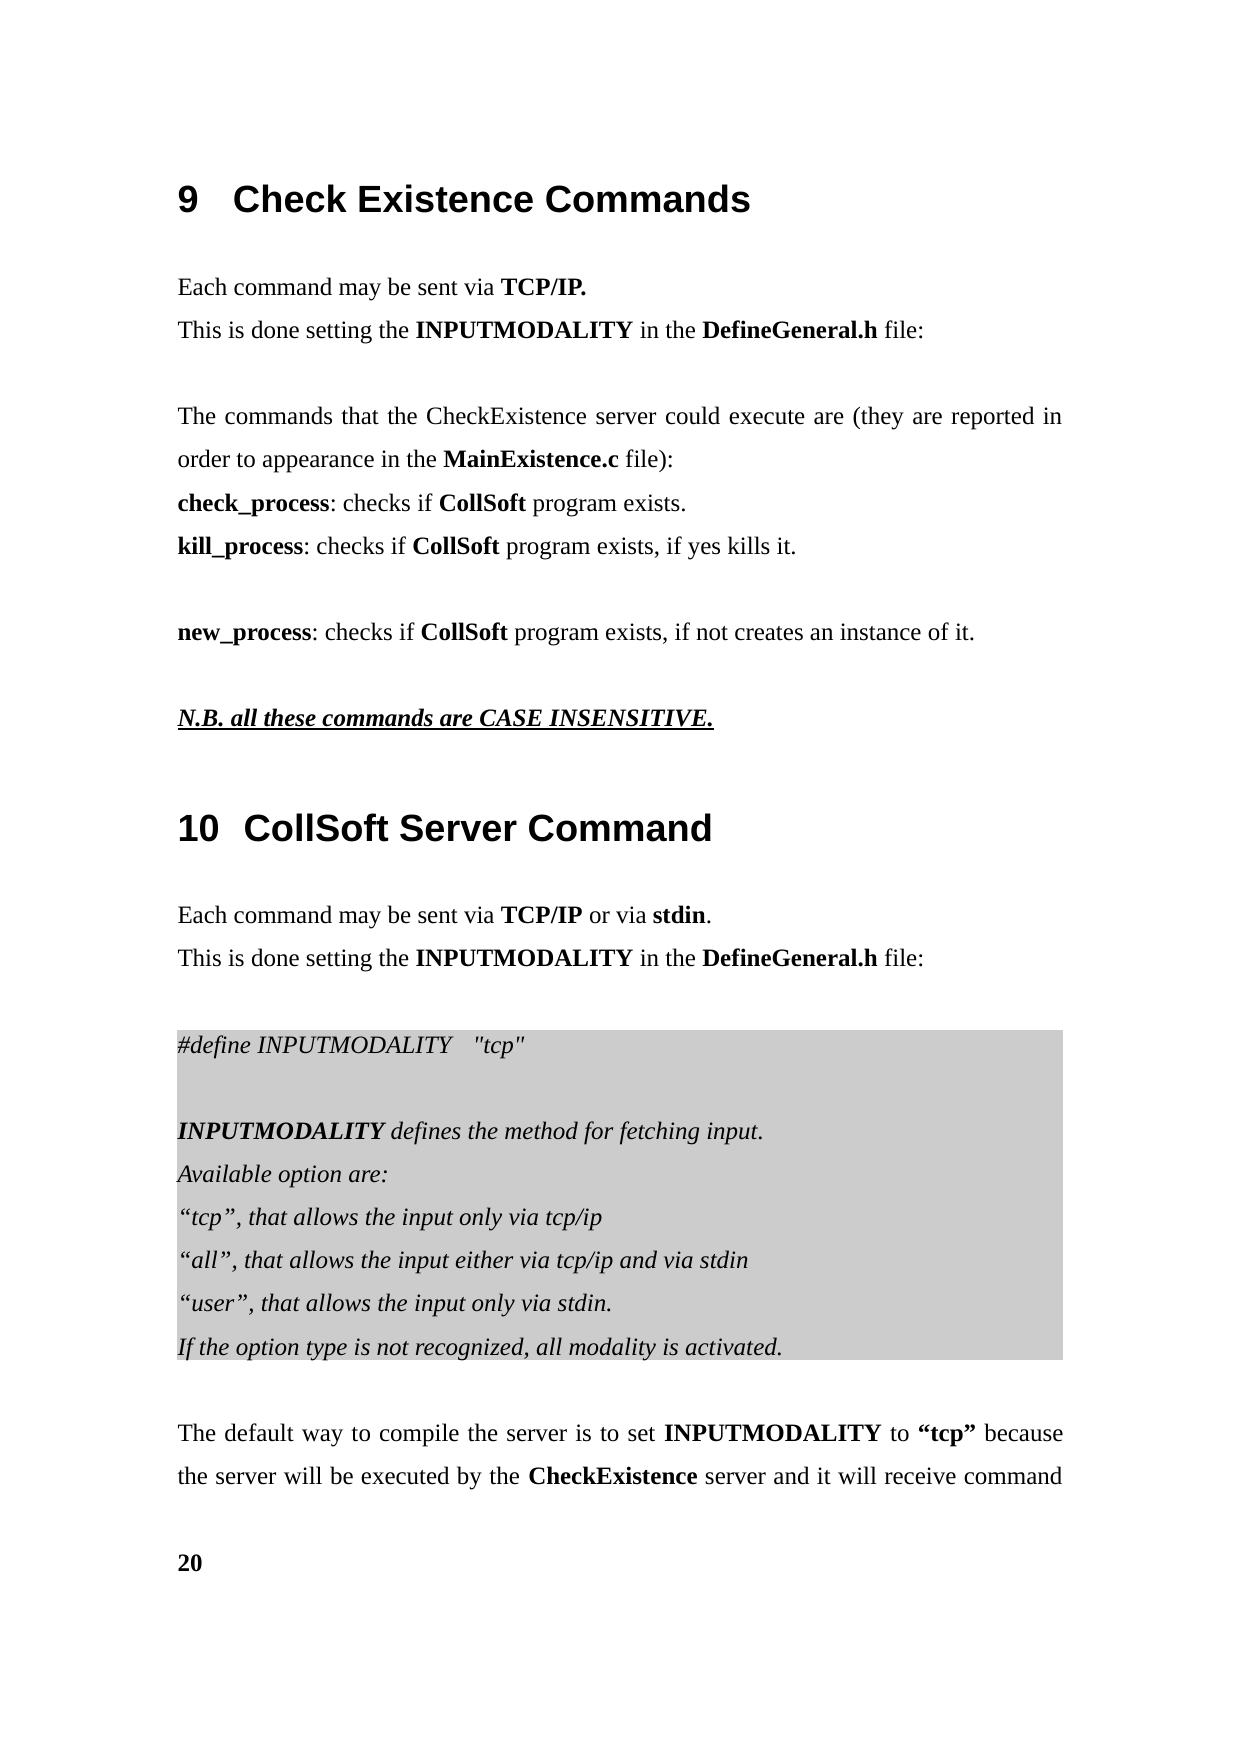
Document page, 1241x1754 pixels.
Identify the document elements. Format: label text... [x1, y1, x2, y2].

text Available option are: [177, 1159, 1063, 1188]
text “user”, that allows the input only via stdin. [177, 1288, 1063, 1317]
text Each command may be sent via TCP/IP or via stdin. [177, 900, 1063, 929]
text If the option type is not recognized, all modality is activated. [177, 1332, 1063, 1360]
text #define INPUTMODALITY "tcp" [177, 1030, 1063, 1058]
text check_process: checks if CollSoft program exists. [177, 488, 1063, 516]
text kill_process: checks if CollSoft program exists, if yes kills it. [177, 531, 1063, 559]
subtitle Check Existence Commands [177, 177, 1063, 221]
text This is done setting the INPUTMODALITY in the DefineGeneral.h file: [177, 943, 1063, 972]
text new_process: checks if CollSoft program exists, if not creates an instance of it. [177, 617, 1063, 646]
text Each command may be sent via TCP/IP. [177, 272, 1063, 301]
text This is done setting the INPUTMODALITY in the DefineGeneral.h file: [177, 315, 1063, 344]
text The commands that the CheckExistence server could execute are (they are reported in order to appearance in the MainExistence.c file): [177, 401, 1063, 473]
text INPUTMODALITY defines the method for fetching input. [177, 1116, 1063, 1145]
text The default way to compile the server is to set INPUTMODALITY to “tcp” because the server will be executed by the CheckExistence server and it will receive command [177, 1418, 1063, 1490]
subtitle CollSoft Server Command [177, 806, 1063, 849]
text “all”, that allows the input either via tcp/ip and via stdin [177, 1245, 1063, 1274]
text “tcp”, that allows the input only via tcp/ip [177, 1202, 1063, 1231]
text N.B. all these commands are CASE INSENSITIVE. [177, 703, 1063, 732]
